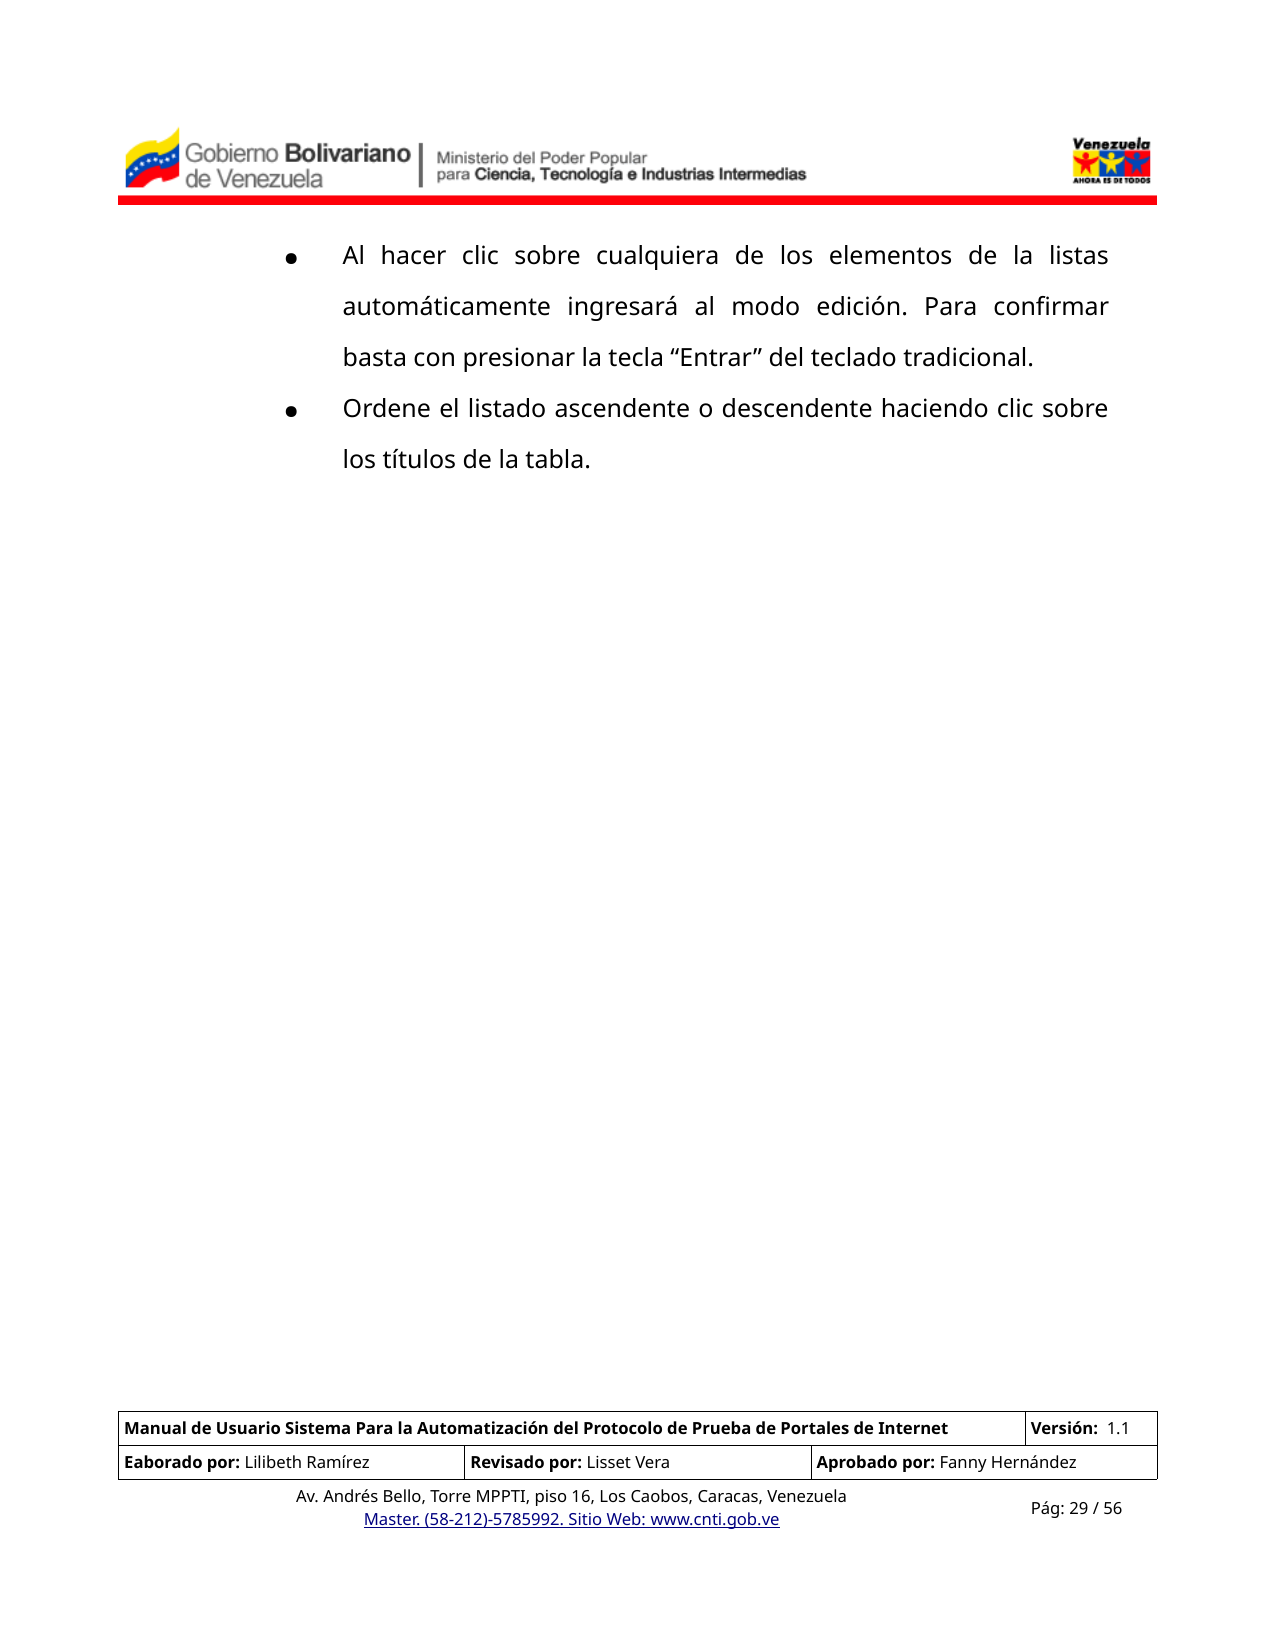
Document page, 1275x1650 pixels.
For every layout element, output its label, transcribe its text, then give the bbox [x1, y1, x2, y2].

list Al hacer clic sobre cualquiera de los elementos de la listas automáticamente ingresará al modo edición. Para confirmar basta con presionar la tecla “Entrar” del teclado tradicional. [283, 238, 1109, 374]
picture [118, 119, 1157, 205]
list Ordene el listado ascendente o descendente haciendo clic sobre los títulos de la tabla. [283, 391, 1109, 476]
